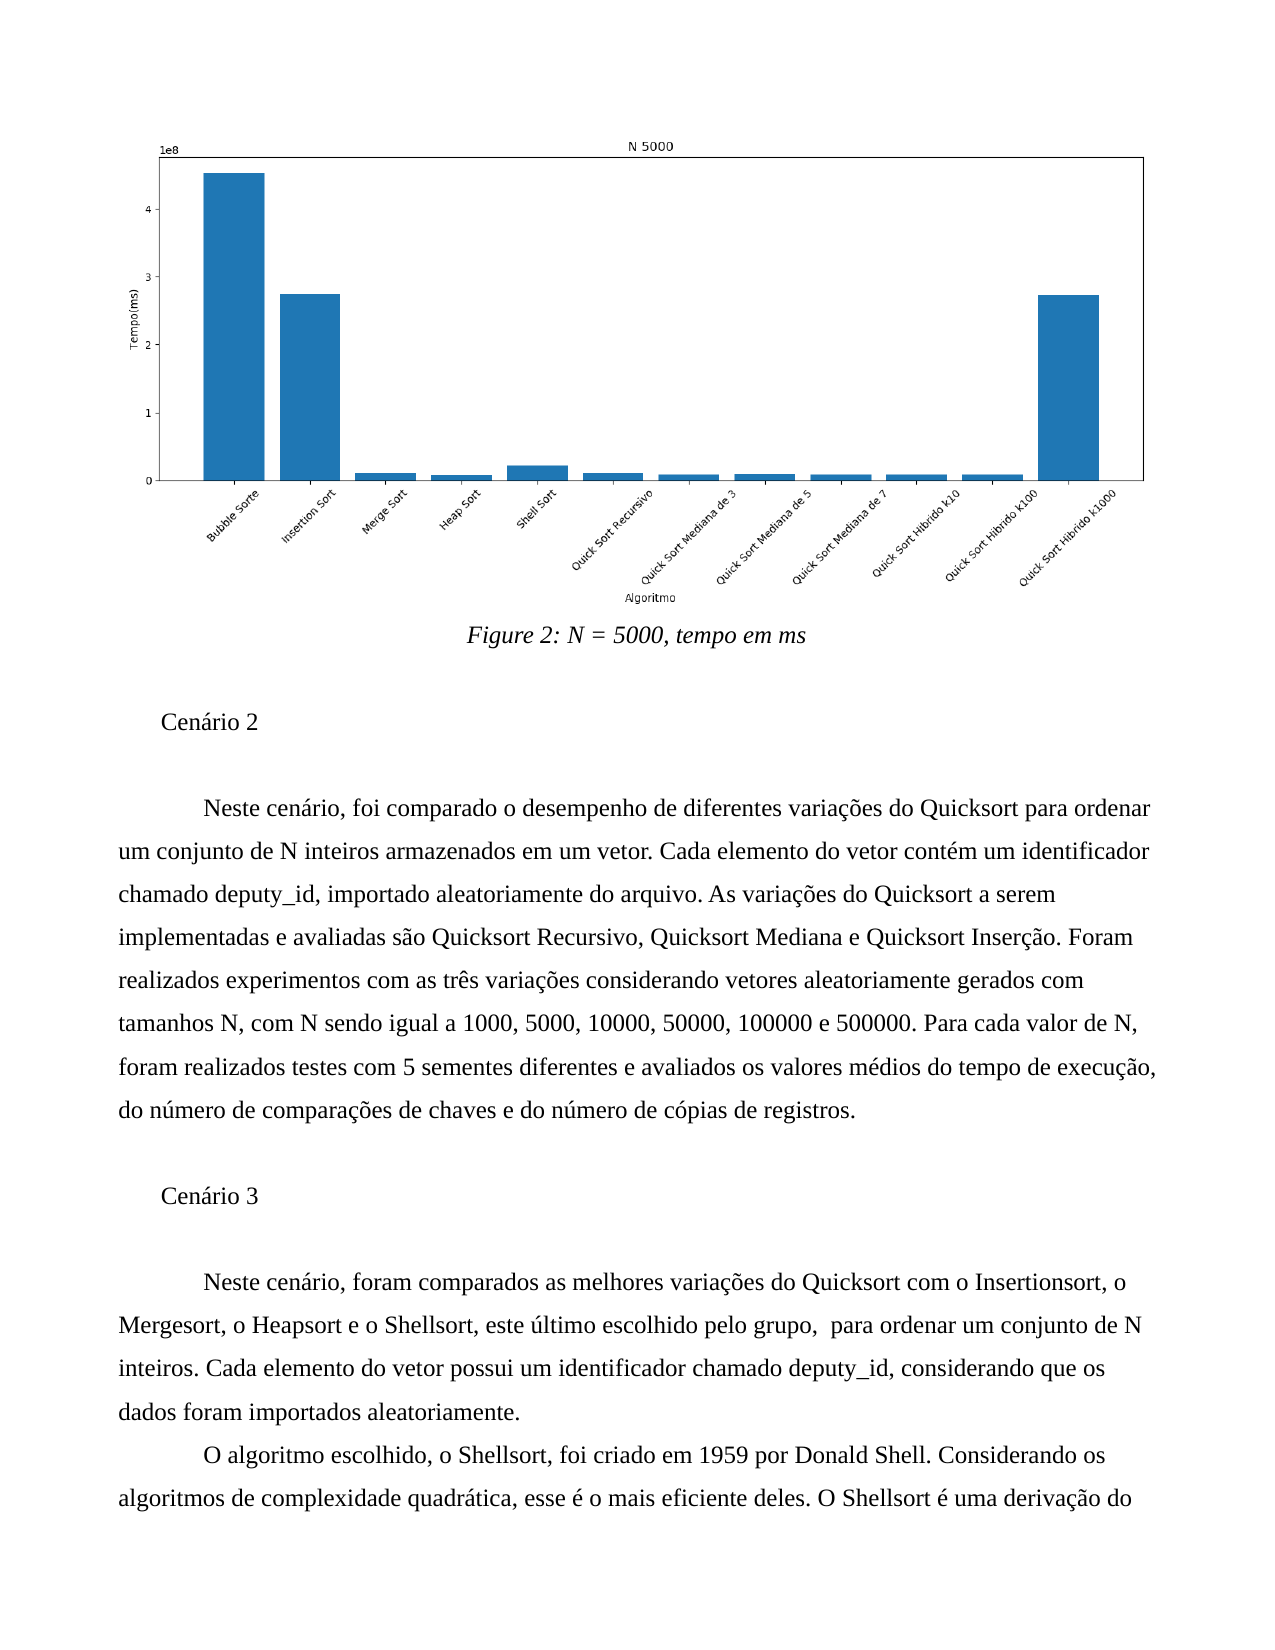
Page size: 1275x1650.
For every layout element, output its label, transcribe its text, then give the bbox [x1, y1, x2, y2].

text O algoritmo escolhido, o Shellsort, foi criado em 1959 por Donald Shell. Considerando os algoritmos de complexidade quadrática, esse é o mais eficiente deles. O Shellsort é uma derivação do [118, 1440, 1157, 1512]
text Neste cenário, foram comparados as melhores variações do Quicksort com o Insertionsort, o Mergesort, o Heapsort e o Shellsort, este último escolhido pelo grupo, para ordenar um conjunto de N inteiros. Cada elemento do vetor possui um identificador chamado deputy_id, considerando que os dados foram importados aleatoriamente. [118, 1267, 1157, 1425]
text Cenário 2 [118, 707, 1157, 735]
text Cenário 3 [118, 1181, 1157, 1210]
text Neste cenário, foi comparado o desempenho de diferentes variações do Quicksort para ordenar um conjunto de N inteiros armazenados em um vetor. Cada elemento do vetor contém um identificador chamado deputy_id, importado aleatoriamente do arquivo. As variações do Quicksort a serem implementadas e avaliadas são Quicksort Recursivo, Quicksort Mediana e Quicksort Inserção. Foram realizados experimentos com as três variações considerando vetores aleatoriamente gerados com tamanhos N, com N sendo igual a 1000, 5000, 10000, 50000, 100000 e 500000. Para cada valor de N, foram realizados testes com 5 sementes diferentes e avaliados os valores médios do tempo de execução, do número de comparações de chaves e do número de cópias de registros. [118, 793, 1157, 1123]
picture [118, 130, 1157, 615]
text Figure 2: N = 5000, tempo em ms [118, 615, 1157, 649]
